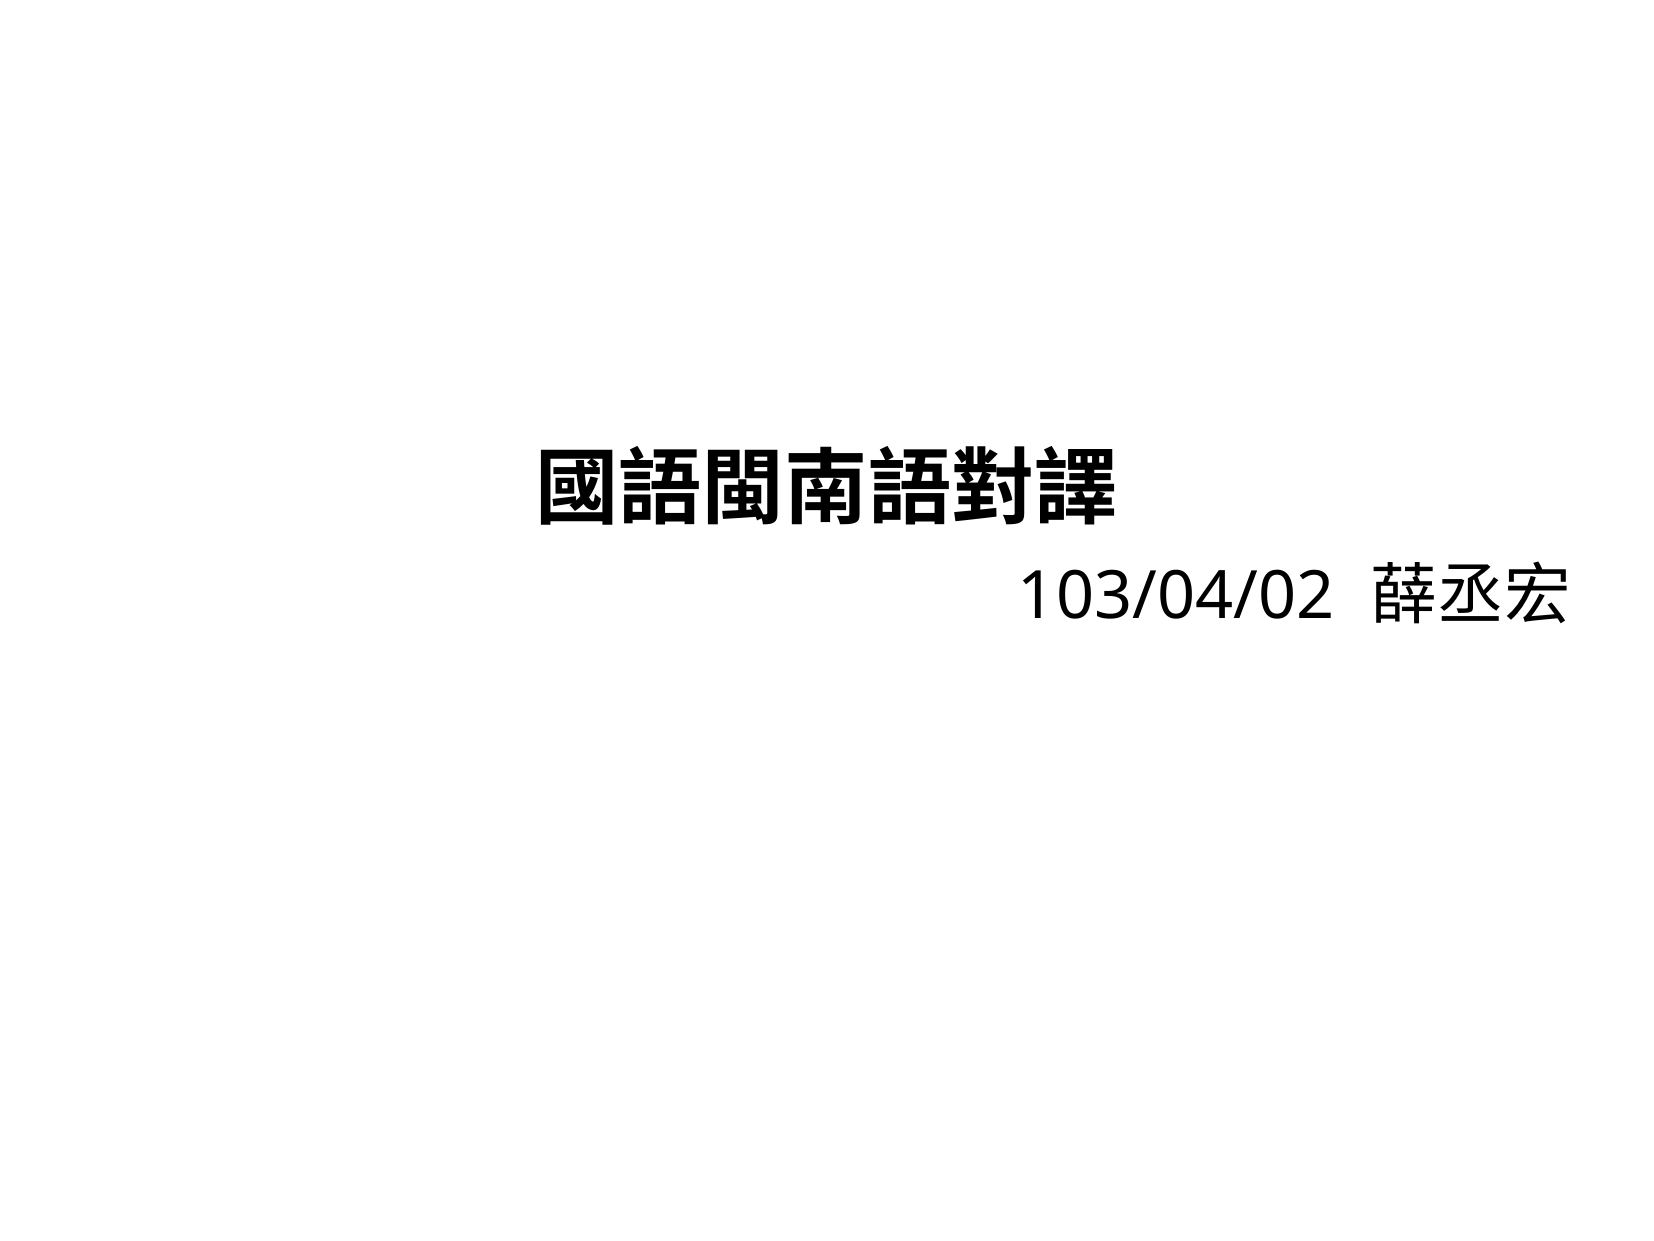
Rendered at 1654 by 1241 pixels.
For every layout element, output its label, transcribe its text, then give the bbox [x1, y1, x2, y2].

subtitle 國語閩南語對譯 103/04/02 薛丞宏 [82, 49, 1571, 1010]
